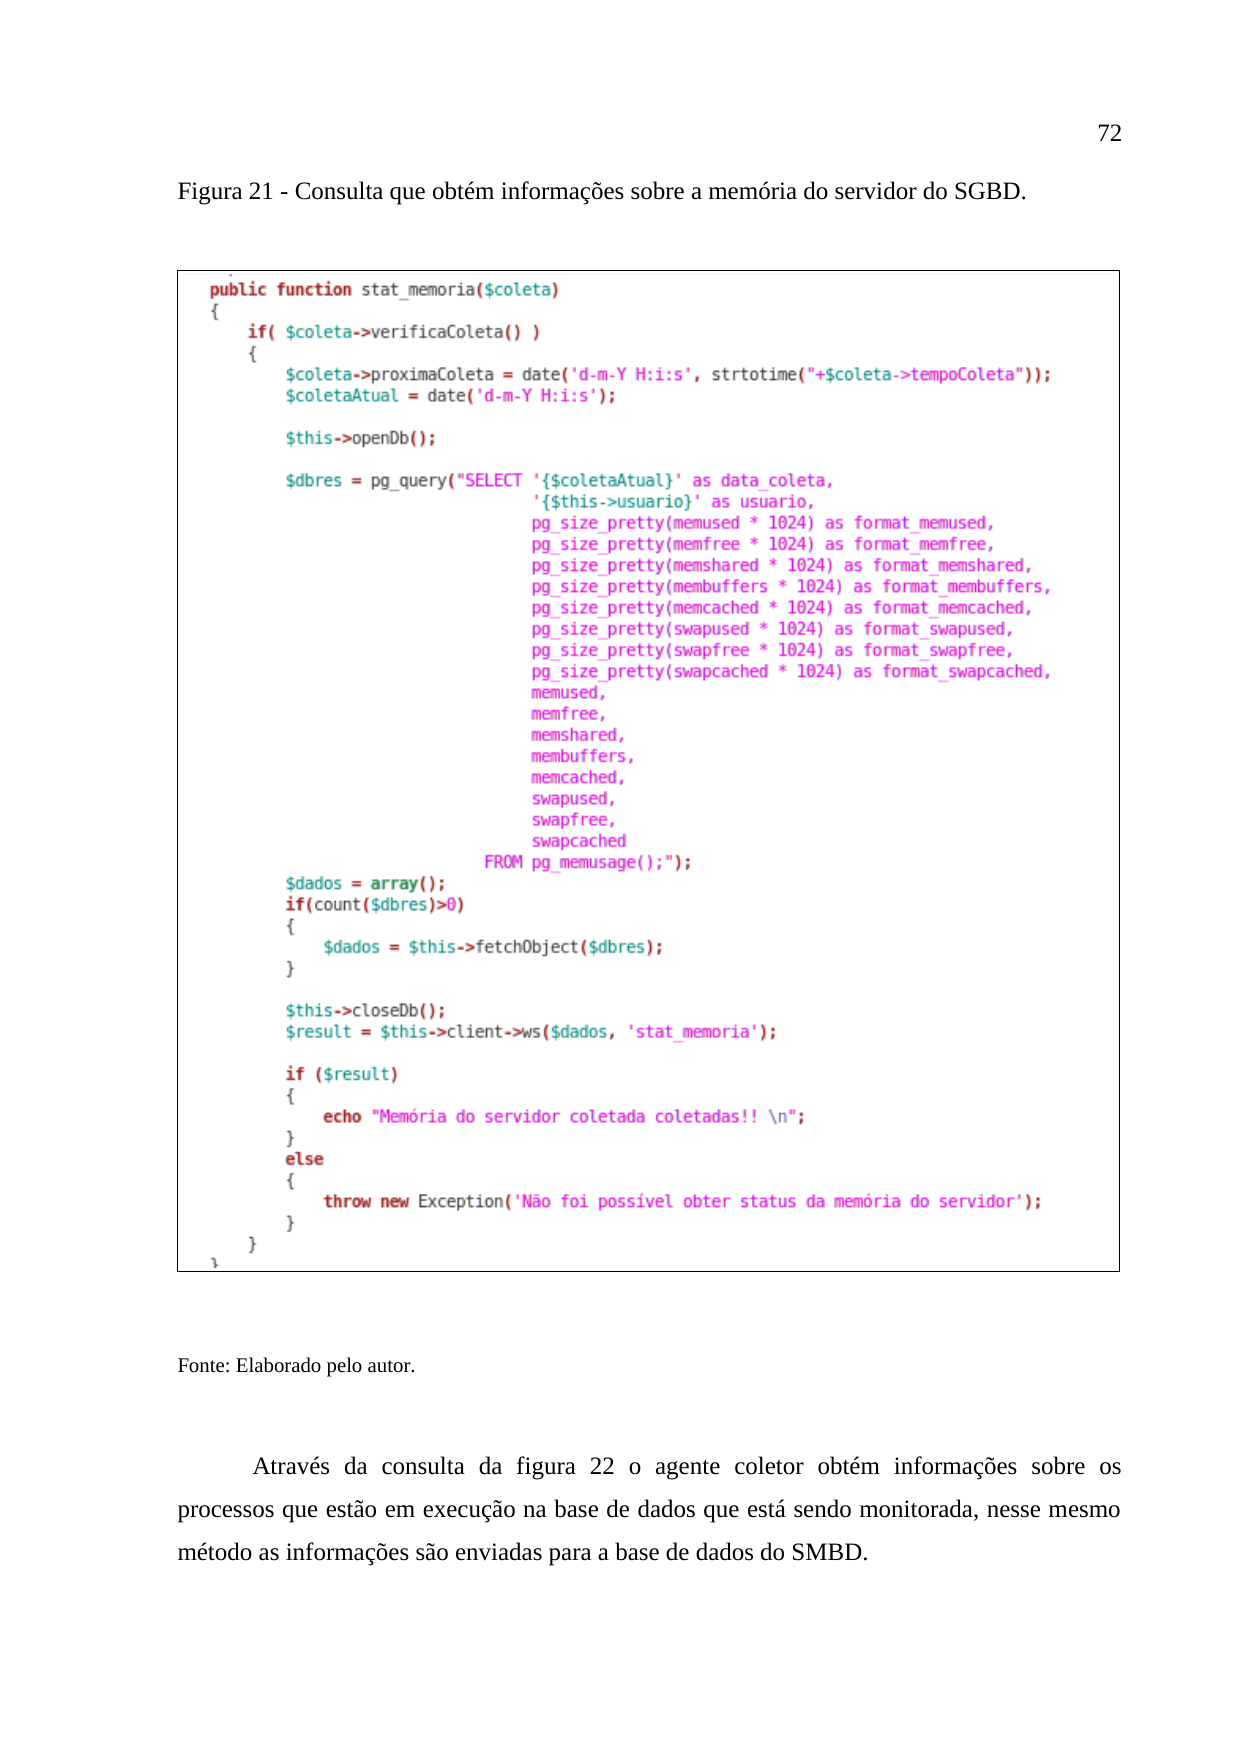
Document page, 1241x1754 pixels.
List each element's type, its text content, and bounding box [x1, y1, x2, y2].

list Fonte: Elaborado pelo autor. [177, 1353, 1122, 1377]
picture [180, 273, 1117, 1268]
text Figura 21 - Consulta que obtém informações sobre a memória do servidor do SGBD. [177, 176, 1122, 205]
text Através da consulta da figura 22 o agente coletor obtém informações sobre os processos que estão em execução na base de dados que está sendo monitorada, nesse mesmo método as informações são enviadas para a base de dados do SMBD. [177, 1451, 1122, 1566]
